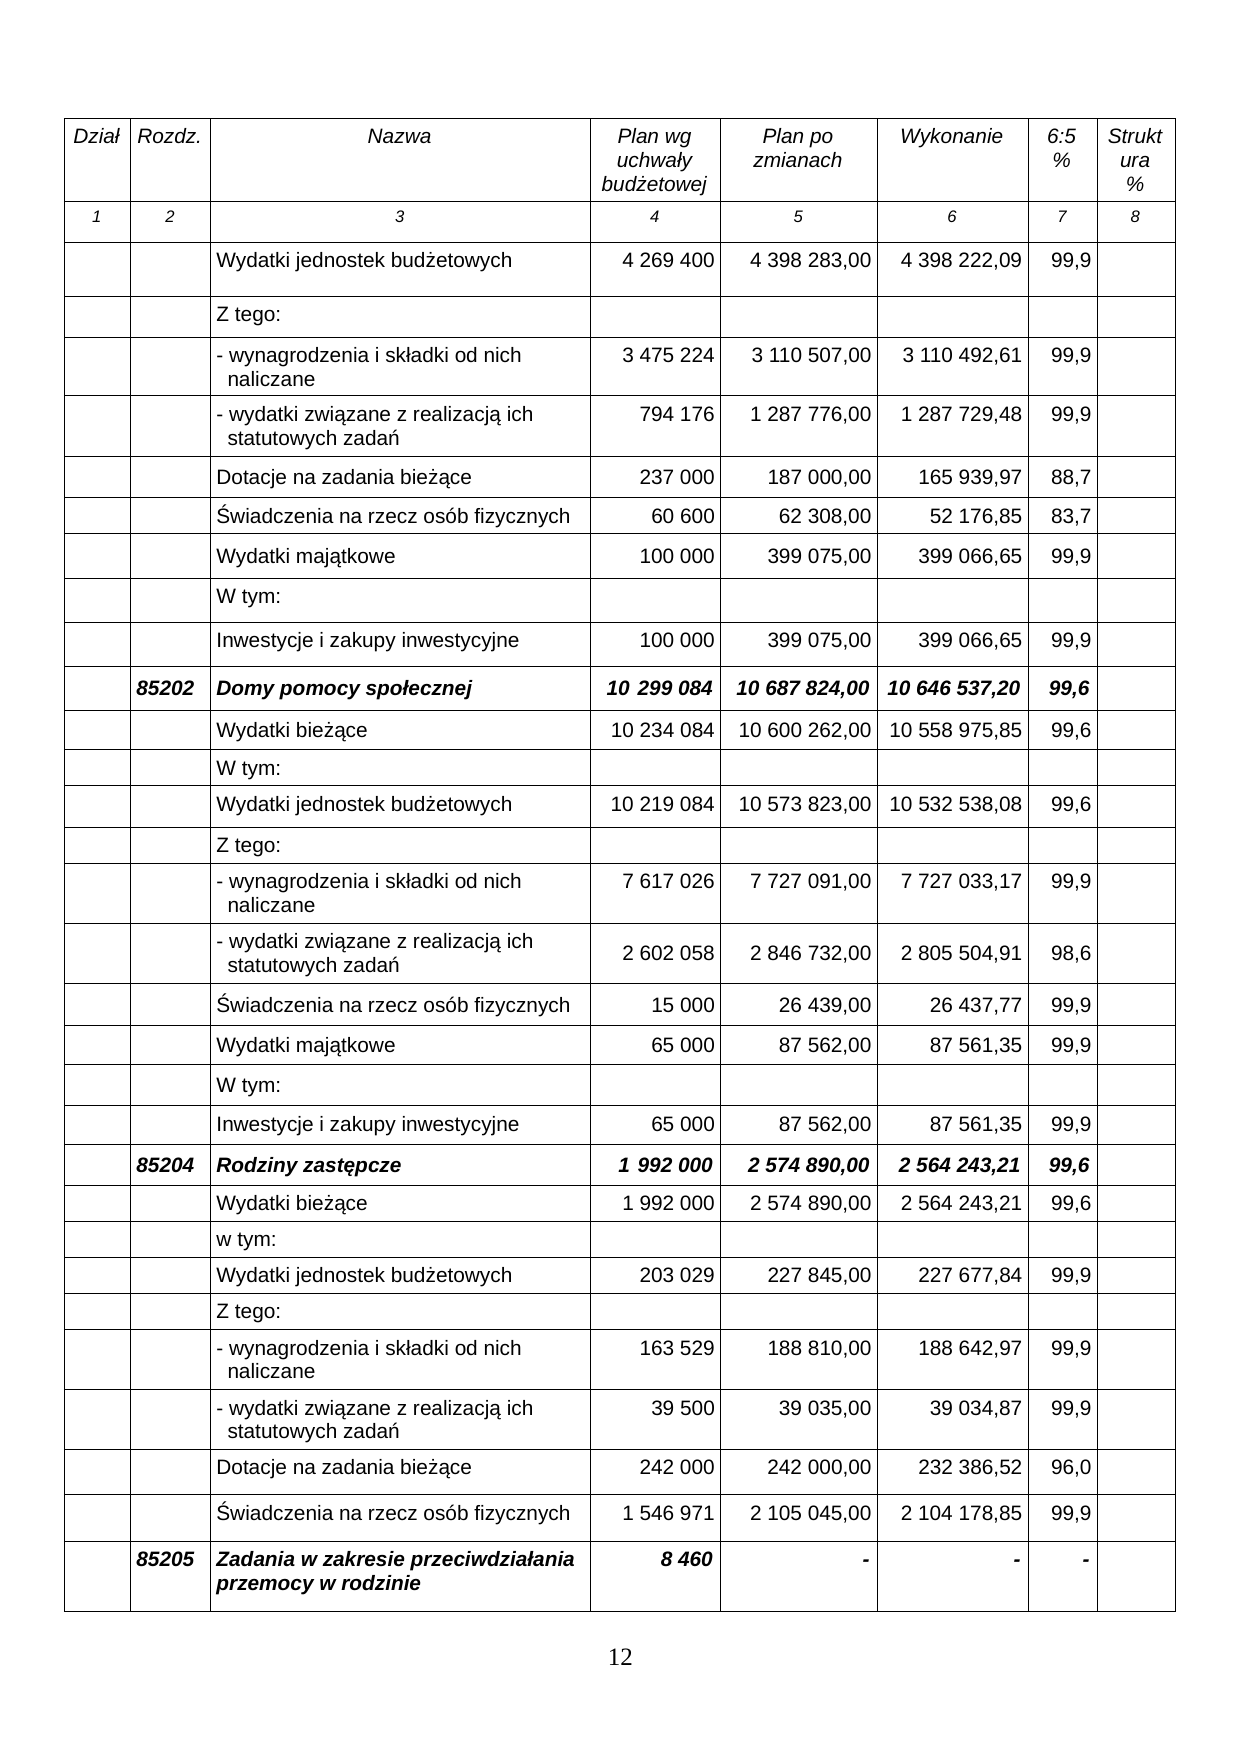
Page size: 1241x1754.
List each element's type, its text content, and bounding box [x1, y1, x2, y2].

table_cell - wynagrodzenia i składki od nich naliczane [211, 864, 590, 923]
table_cell [1098, 1145, 1175, 1184]
table_cell 10 532 538,08 [878, 786, 1028, 827]
table_cell 2 564 243,21 [878, 1145, 1028, 1184]
table_cell 52 176,85 [878, 498, 1028, 533]
table_cell 60 600 [591, 498, 720, 533]
table_cell 99,9 [1029, 1495, 1097, 1541]
table_cell [1098, 1065, 1175, 1105]
table_cell 2 846 732,00 [721, 924, 877, 983]
table_cell [131, 1450, 210, 1494]
table_cell 5 [721, 202, 877, 242]
table_cell [131, 1065, 210, 1105]
table_cell 227 845,00 [721, 1258, 877, 1293]
table_cell Domy pomocy społecznej [211, 667, 590, 709]
table_cell [591, 297, 720, 336]
table_cell [591, 750, 720, 785]
table_cell 15 000 [591, 984, 720, 1025]
table_cell 2 574 890,00 [721, 1186, 877, 1221]
table_cell [131, 1330, 210, 1389]
table_cell [131, 498, 210, 533]
table_cell 87 561,35 [878, 1026, 1028, 1064]
table_cell [131, 623, 210, 666]
table_cell 3 110 492,61 [878, 338, 1028, 395]
table_cell [131, 1222, 210, 1257]
table_cell 99,6 [1029, 786, 1097, 827]
table_cell 165 939,97 [878, 457, 1028, 497]
table_cell 10 646 537,20 [878, 667, 1028, 709]
table_cell 2 805 504,91 [878, 924, 1028, 983]
table_cell 1 992 000 [591, 1186, 720, 1221]
table_cell Struktura % [1098, 119, 1175, 201]
table_cell [878, 1065, 1028, 1105]
table_cell [65, 1330, 130, 1389]
table_cell 98,6 [1029, 924, 1097, 983]
table_cell [65, 1294, 130, 1329]
table_cell 8 460 [591, 1542, 720, 1611]
table_cell Plan wg uchwały budżetowej [591, 119, 720, 201]
table_cell Rodziny zastępcze [211, 1145, 590, 1184]
table_cell Dział [65, 119, 130, 201]
table_cell [65, 1390, 130, 1449]
table_cell [65, 243, 130, 296]
table_cell [1098, 1294, 1175, 1329]
table_cell 399 066,65 [878, 623, 1028, 666]
table_cell [1098, 984, 1175, 1025]
table_cell 163 529 [591, 1330, 720, 1389]
table_cell W tym: [211, 1065, 590, 1105]
table_cell 99,6 [1029, 667, 1097, 709]
table_cell 99,6 [1029, 711, 1097, 749]
table_cell Z tego: [211, 828, 590, 863]
table_cell 4 398 283,00 [721, 243, 877, 296]
table_cell Wydatki jednostek budżetowych [211, 243, 590, 296]
table_cell Z tego: [211, 297, 590, 336]
table_cell 85205 [131, 1542, 210, 1611]
table_cell 87 562,00 [721, 1106, 877, 1144]
table_cell [1098, 1450, 1175, 1494]
table_cell [131, 1390, 210, 1449]
table_cell W tym: [211, 750, 590, 785]
table_cell 1 287 776,00 [721, 396, 877, 456]
table_cell [131, 711, 210, 749]
table_cell Dotacje na zadania bieżące [211, 457, 590, 497]
table_cell [1029, 297, 1097, 336]
table_cell Z tego: [211, 1294, 590, 1329]
table_cell [65, 1186, 130, 1221]
table_cell Wydatki jednostek budżetowych [211, 786, 590, 827]
table_cell [131, 786, 210, 827]
table_cell [878, 1294, 1028, 1329]
table_cell 99,6 [1029, 1186, 1097, 1221]
table_cell [878, 828, 1028, 863]
table_cell 10 558 975,85 [878, 711, 1028, 749]
table_cell 399 075,00 [721, 534, 877, 577]
table_cell [591, 579, 720, 621]
table_cell [65, 864, 130, 923]
table_cell [131, 924, 210, 983]
table_cell 1 287 729,48 [878, 396, 1028, 456]
table_cell 2 564 243,21 [878, 1186, 1028, 1221]
table_cell [131, 750, 210, 785]
table_cell 96,0 [1029, 1450, 1097, 1494]
table_cell 187 000,00 [721, 457, 877, 497]
table_cell [131, 1495, 210, 1541]
table_cell [131, 396, 210, 456]
table_cell Wydatki bieżące [211, 1186, 590, 1221]
table_cell [65, 750, 130, 785]
table_cell [1029, 828, 1097, 863]
table_cell 100 000 [591, 534, 720, 577]
table_cell 99,9 [1029, 984, 1097, 1025]
table_cell 88,7 [1029, 457, 1097, 497]
table_cell [131, 984, 210, 1025]
table_cell 8 [1098, 202, 1175, 242]
table_cell [721, 1294, 877, 1329]
table_cell [721, 297, 877, 336]
table_cell 65 000 [591, 1106, 720, 1144]
table_cell 2 574 890,00 [721, 1145, 877, 1184]
table_cell 85204 [131, 1145, 210, 1184]
table_cell [131, 579, 210, 621]
table_cell 203 029 [591, 1258, 720, 1293]
table_cell [1098, 1258, 1175, 1293]
table_cell [878, 579, 1028, 621]
table_cell 1 546 971 [591, 1495, 720, 1541]
table_cell 10 573 823,00 [721, 786, 877, 827]
table_cell [131, 534, 210, 577]
table_cell 188 810,00 [721, 1330, 877, 1389]
table_cell [591, 1294, 720, 1329]
table_cell 3 [211, 202, 590, 242]
table_cell [1029, 750, 1097, 785]
table_cell [1098, 457, 1175, 497]
table_cell Nazwa [211, 119, 590, 201]
table_cell 99,9 [1029, 396, 1097, 456]
table_cell 399 066,65 [878, 534, 1028, 577]
table_cell [65, 667, 130, 709]
table_cell Świadczenia na rzecz osób fizycznych [211, 984, 590, 1025]
table_cell 2 105 045,00 [721, 1495, 877, 1541]
table_cell [1098, 498, 1175, 533]
table_cell 7 727 033,17 [878, 864, 1028, 923]
table_cell 227 677,84 [878, 1258, 1028, 1293]
table_cell [65, 396, 130, 456]
table_cell [1098, 534, 1175, 577]
table_cell [591, 1065, 720, 1105]
table_cell 794 176 [591, 396, 720, 456]
table_cell [1029, 1065, 1097, 1105]
table_cell 39 035,00 [721, 1390, 877, 1449]
table_cell [131, 243, 210, 296]
table_cell Wydatki bieżące [211, 711, 590, 749]
table_cell - wydatki związane z realizacją ich statutowych zadań [211, 396, 590, 456]
table_cell [65, 1026, 130, 1064]
table_cell [878, 1222, 1028, 1257]
table_cell Dotacje na zadania bieżące [211, 1450, 590, 1494]
table_cell [1098, 579, 1175, 621]
table_cell [65, 828, 130, 863]
table_cell 10 234 084 [591, 711, 720, 749]
table_cell 65 000 [591, 1026, 720, 1064]
table_cell 85202 [131, 667, 210, 709]
table_cell - [1029, 1542, 1097, 1611]
table_cell [1098, 1106, 1175, 1144]
table_cell [1029, 1294, 1097, 1329]
table_cell [65, 1258, 130, 1293]
table_cell [65, 924, 130, 983]
table_cell 242 000,00 [721, 1450, 877, 1494]
table_cell Wykonanie [878, 119, 1028, 201]
table_cell [1098, 711, 1175, 749]
table_cell [65, 579, 130, 621]
table_cell [1098, 750, 1175, 785]
table_cell Wydatki majątkowe [211, 1026, 590, 1064]
table_cell Zadania w zakresie przeciwdziałania przemocy w rodzinie [211, 1542, 590, 1611]
table_cell 62 308,00 [721, 498, 877, 533]
table_cell [1098, 1186, 1175, 1221]
table_cell 99,9 [1029, 864, 1097, 923]
table_cell [1098, 924, 1175, 983]
table_cell 99,9 [1029, 1106, 1097, 1144]
table_cell - wydatki związane z realizacją ich statutowych zadań [211, 1390, 590, 1449]
table_cell w tym: [211, 1222, 590, 1257]
table_cell [1098, 864, 1175, 923]
table_cell [65, 786, 130, 827]
table_cell [65, 338, 130, 395]
table_cell [1098, 1390, 1175, 1449]
table_cell - [878, 1542, 1028, 1611]
table_cell 10 600 262,00 [721, 711, 877, 749]
table_cell 99,6 [1029, 1145, 1097, 1184]
table_cell [131, 828, 210, 863]
table_cell - [721, 1542, 877, 1611]
table_cell [1098, 667, 1175, 709]
table_cell [131, 1026, 210, 1064]
table_cell - wynagrodzenia i składki od nich naliczane [211, 1330, 590, 1389]
table_cell 99,9 [1029, 1330, 1097, 1389]
table_cell [131, 297, 210, 336]
table_cell Plan po zmianach [721, 119, 877, 201]
table_cell 99,9 [1029, 1258, 1097, 1293]
table_cell [878, 297, 1028, 336]
table_cell [721, 828, 877, 863]
table_cell [65, 534, 130, 577]
table_cell [65, 1450, 130, 1494]
table_cell 99,9 [1029, 534, 1097, 577]
table_cell 87 561,35 [878, 1106, 1028, 1144]
table_cell [131, 457, 210, 497]
table_cell [131, 1186, 210, 1221]
table_cell [878, 750, 1028, 785]
table_cell [65, 1106, 130, 1144]
table_cell [65, 457, 130, 497]
table_cell [721, 1065, 877, 1105]
table_cell [65, 498, 130, 533]
table_cell [65, 1145, 130, 1184]
table_cell 399 075,00 [721, 623, 877, 666]
table_cell 7 727 091,00 [721, 864, 877, 923]
table_cell [1098, 1330, 1175, 1389]
table_cell [131, 1294, 210, 1329]
table_cell [1098, 786, 1175, 827]
table_cell 7 617 026 [591, 864, 720, 923]
table_cell 2 [131, 202, 210, 242]
table_cell 3 475 224 [591, 338, 720, 395]
table_cell 1 992 000 [591, 1145, 720, 1184]
table_cell W tym: [211, 579, 590, 621]
table_cell 6 [878, 202, 1028, 242]
table_cell [131, 864, 210, 923]
table_cell [1098, 623, 1175, 666]
table_cell 39 500 [591, 1390, 720, 1449]
table_cell [1098, 396, 1175, 456]
table_cell 7 [1029, 202, 1097, 242]
table_cell [1098, 1222, 1175, 1257]
table_cell [65, 297, 130, 336]
table_cell 1 [65, 202, 130, 242]
table_cell [1098, 1026, 1175, 1064]
table_cell 99,9 [1029, 623, 1097, 666]
table_cell [65, 1542, 130, 1611]
table_cell [131, 1258, 210, 1293]
table_cell [131, 338, 210, 395]
table_cell [1029, 579, 1097, 621]
table_cell [591, 828, 720, 863]
table_cell 4 [591, 202, 720, 242]
table_cell - wydatki związane z realizacją ich statutowych zadań [211, 924, 590, 983]
table_cell [1029, 1222, 1097, 1257]
table_cell [65, 711, 130, 749]
table_cell 99,9 [1029, 338, 1097, 395]
table_cell 39 034,87 [878, 1390, 1028, 1449]
table_cell [1098, 1542, 1175, 1611]
table_cell [1098, 297, 1175, 336]
table_cell 4 269 400 [591, 243, 720, 296]
table_cell [1098, 828, 1175, 863]
table_cell [65, 984, 130, 1025]
table_cell 2 104 178,85 [878, 1495, 1028, 1541]
table_cell 232 386,52 [878, 1450, 1028, 1494]
table_cell Rozdz. [131, 119, 210, 201]
table_cell 99,9 [1029, 1390, 1097, 1449]
table_cell [1098, 338, 1175, 395]
table_cell [65, 1495, 130, 1541]
table_cell [65, 623, 130, 666]
table_cell Inwestycje i zakupy inwestycyjne [211, 1106, 590, 1144]
table_cell Inwestycje i zakupy inwestycyjne [211, 623, 590, 666]
table_cell 87 562,00 [721, 1026, 877, 1064]
table_cell 6:5 % [1029, 119, 1097, 201]
table_cell 99,9 [1029, 243, 1097, 296]
table_cell Świadczenia na rzecz osób fizycznych [211, 1495, 590, 1541]
table_cell - wynagrodzenia i składki od nich naliczane [211, 338, 590, 395]
table_cell 26 439,00 [721, 984, 877, 1025]
table_cell 3 110 507,00 [721, 338, 877, 395]
table_cell Wydatki jednostek budżetowych [211, 1258, 590, 1293]
table_cell 100 000 [591, 623, 720, 666]
table_cell [721, 579, 877, 621]
table_cell 188 642,97 [878, 1330, 1028, 1389]
table_cell 237 000 [591, 457, 720, 497]
table_cell 242 000 [591, 1450, 720, 1494]
table_cell [721, 1222, 877, 1257]
table_cell [131, 1106, 210, 1144]
table_cell 83,7 [1029, 498, 1097, 533]
table_cell Świadczenia na rzecz osób fizycznych [211, 498, 590, 533]
table_cell 10 687 824,00 [721, 667, 877, 709]
table_cell Wydatki majątkowe [211, 534, 590, 577]
table_cell 10 299 084 [591, 667, 720, 709]
table_cell 2 602 058 [591, 924, 720, 983]
table_cell 99,9 [1029, 1026, 1097, 1064]
table_cell [65, 1222, 130, 1257]
table_cell 4 398 222,09 [878, 243, 1028, 296]
table_cell 10 219 084 [591, 786, 720, 827]
table_cell [1098, 1495, 1175, 1541]
table_cell 26 437,77 [878, 984, 1028, 1025]
table_cell [65, 1065, 130, 1105]
table_cell [721, 750, 877, 785]
table_cell [1098, 243, 1175, 296]
table_cell [591, 1222, 720, 1257]
